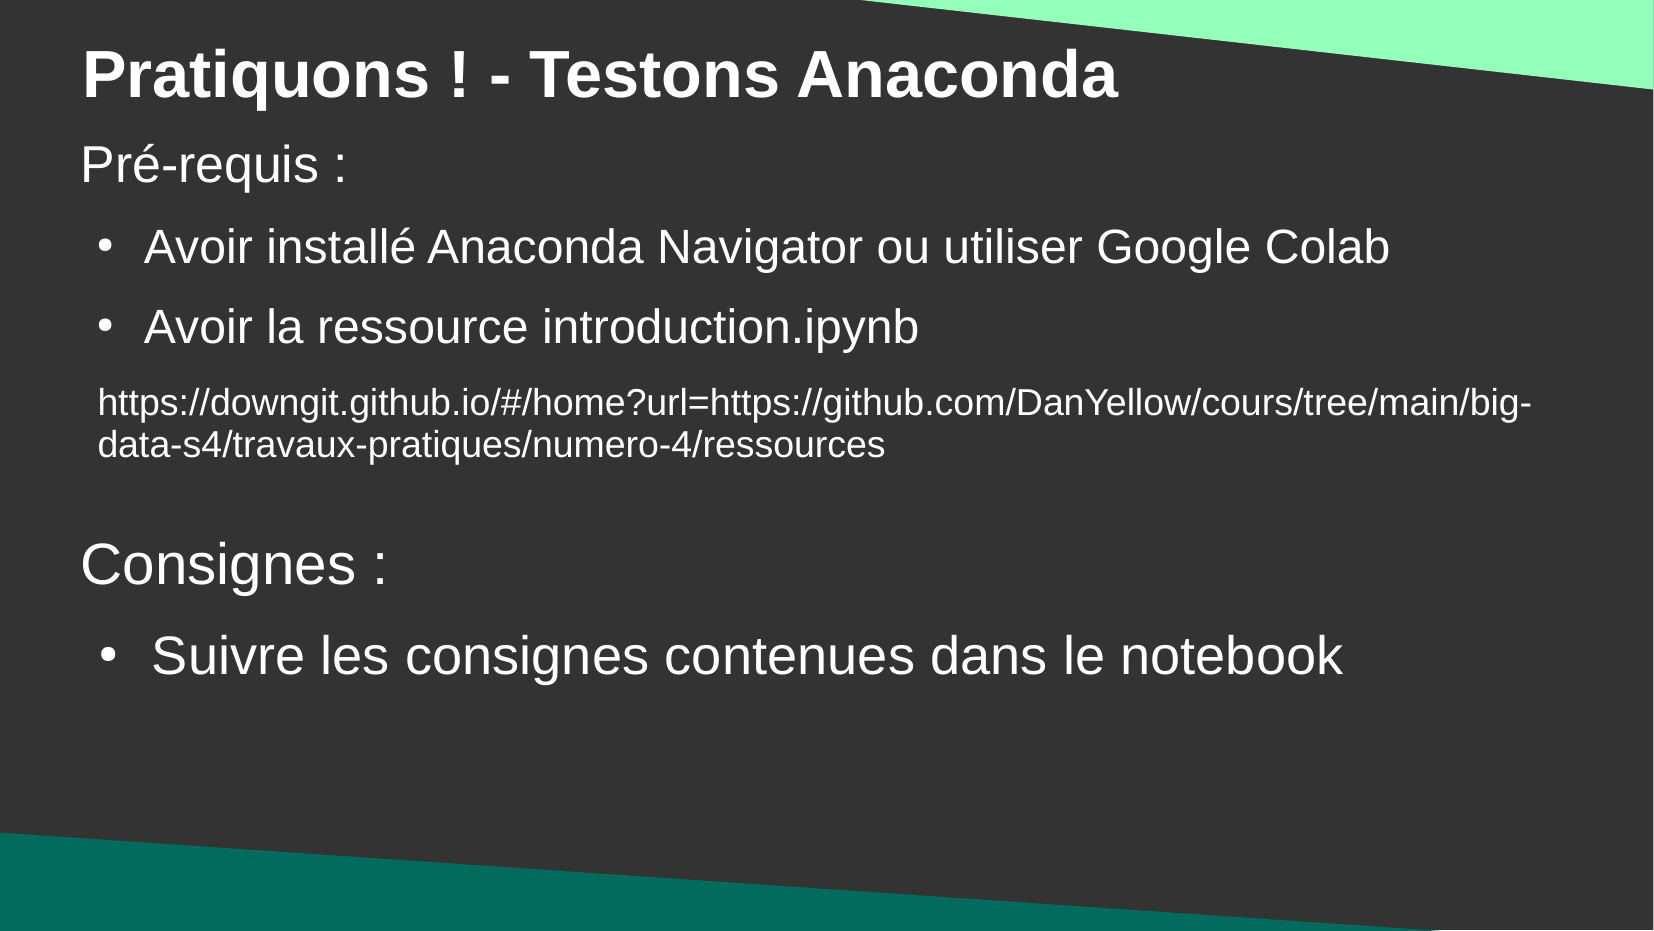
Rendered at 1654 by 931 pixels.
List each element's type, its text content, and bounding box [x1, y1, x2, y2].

list Pré-requis : Avoir installé Anaconda Navigator ou utiliser Google Colab Avoir la ressource introduction.ipynb [80, 135, 1620, 355]
text_box https://downgit.github.io/#/home?url=https://github.com/DanYellow/cours/tree/main/big-data-s4/travaux-pratiques/numero-4/ressources [82, 374, 1604, 474]
text_box [860, 0, 1654, 90]
list Consignes : Suivre les consignes contenues dans le notebook [80, 531, 1620, 709]
title Pratiquons ! - Testons Anaconda [82, 37, 1571, 114]
